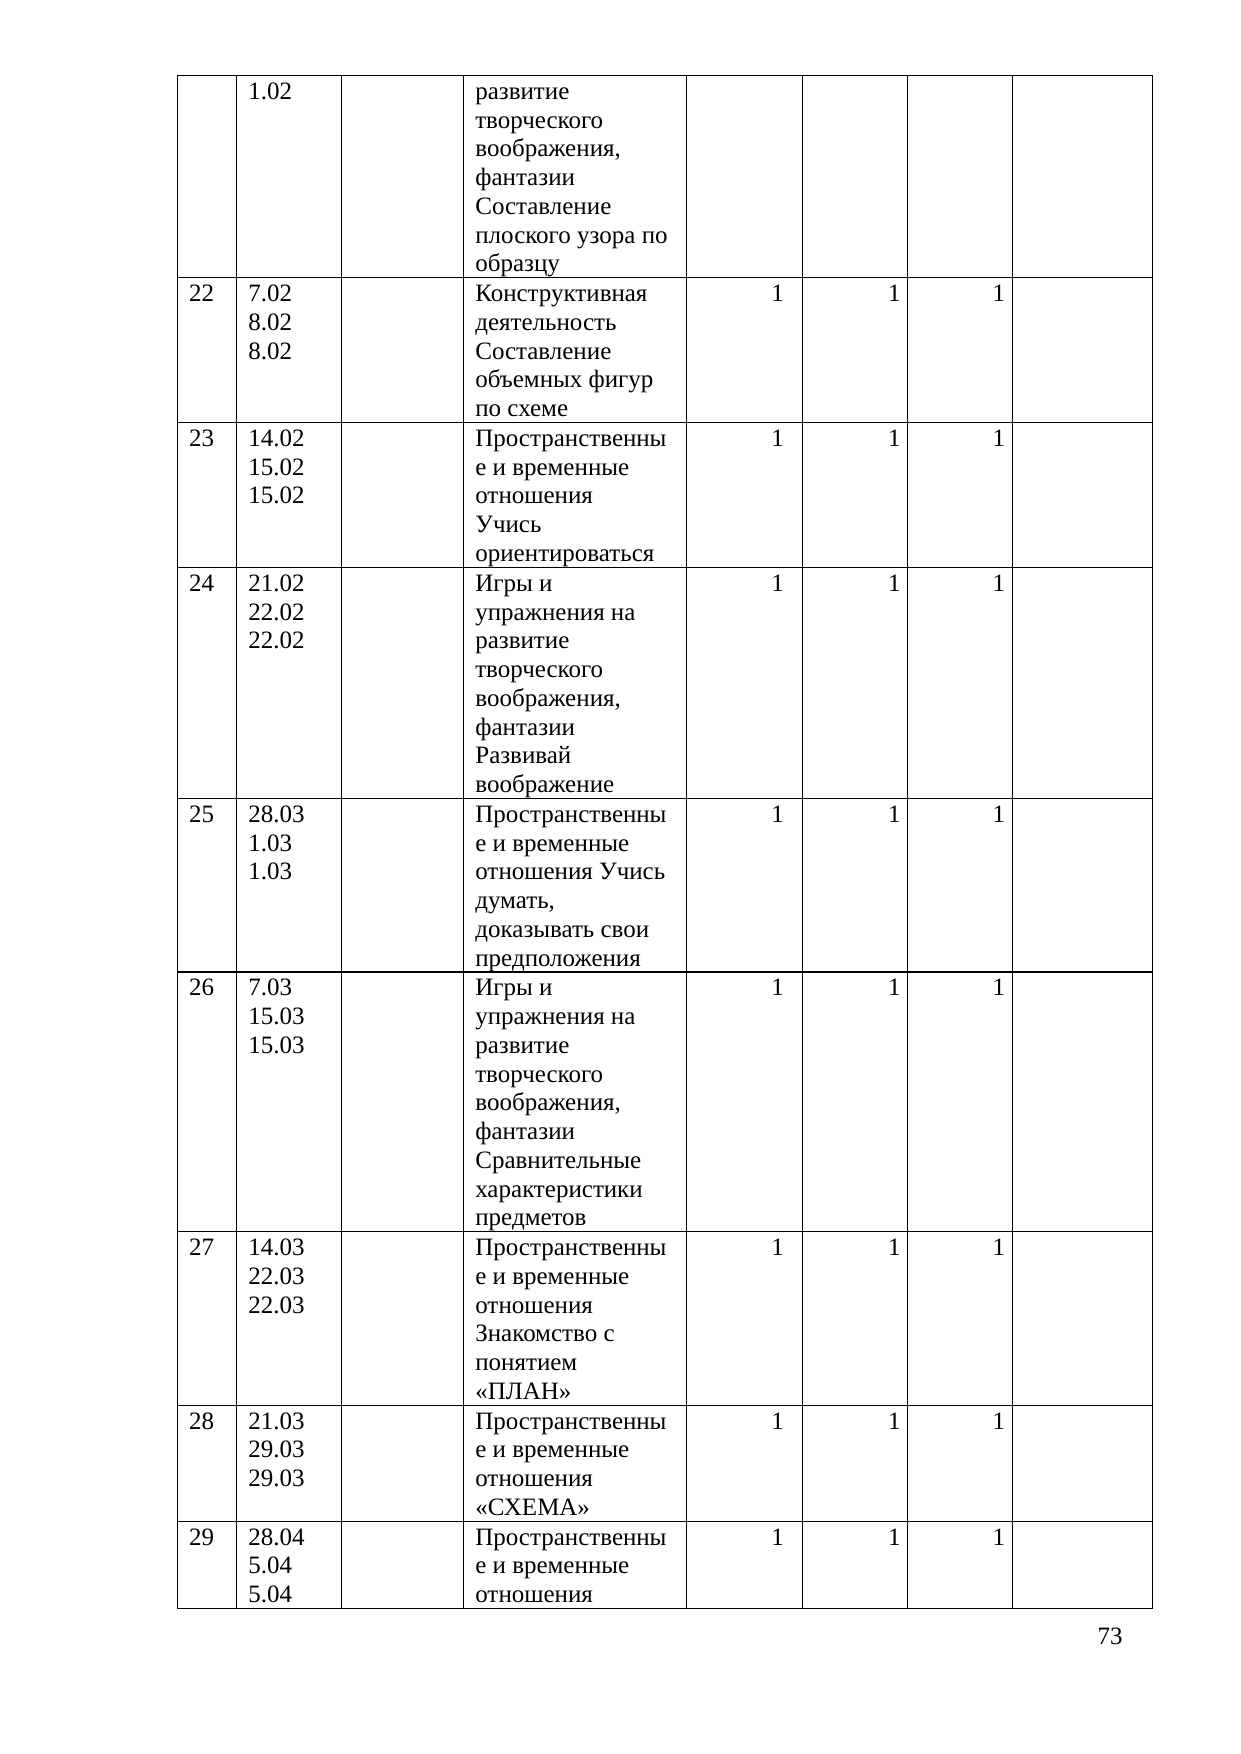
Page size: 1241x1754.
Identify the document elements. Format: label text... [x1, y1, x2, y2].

table_cell [1013, 1406, 1152, 1521]
table_cell 1 [803, 973, 907, 1231]
table_cell развитие творческого воображения, фантазии Составление плоского узора по образцу [464, 76, 686, 277]
table_cell [178, 76, 236, 277]
table_cell 28 [178, 1406, 236, 1521]
table_cell Игры и упражнения на развитие творческого воображения, фантазии Сравнительные характеристики предметов [464, 973, 686, 1231]
table_cell 1 [908, 568, 1012, 798]
table_cell [342, 568, 463, 798]
table_cell [908, 76, 1012, 277]
table_cell 1 [803, 423, 907, 567]
table_cell 1 [803, 1406, 907, 1521]
table_cell 1 [687, 568, 802, 798]
table_cell [687, 76, 802, 277]
table_cell 1 [803, 1232, 907, 1405]
table_cell 1 [687, 1406, 802, 1521]
table_cell 1 [687, 973, 802, 1231]
table_cell 24 [178, 568, 236, 798]
table_cell 28.04 5.04 5.04 [237, 1522, 341, 1608]
table_cell 14.02 15.02 15.02 [237, 423, 341, 567]
table_cell [342, 1406, 463, 1521]
table_cell Игры и упражнения на развитие творческого воображения, фантазии Развивай воображение [464, 568, 686, 798]
table_cell [342, 423, 463, 567]
table_cell [1013, 1522, 1152, 1608]
table_cell 1 [687, 278, 802, 422]
table_cell 1 [803, 799, 907, 971]
table_cell 1 [687, 1522, 802, 1608]
table_cell 1 [687, 423, 802, 567]
table_cell 1 [687, 799, 802, 971]
table_cell 1 [803, 278, 907, 422]
table_cell 26 [178, 973, 236, 1231]
table_cell 1 [908, 799, 1012, 971]
table_cell [1013, 76, 1152, 277]
table_cell 1.02 [237, 76, 341, 277]
table_cell 21.02 22.02 22.02 [237, 568, 341, 798]
table_cell 1 [908, 1522, 1012, 1608]
table_cell Пространственные и временные отношения Учись думать, доказывать свои предположения [464, 799, 686, 971]
table_cell 1 [908, 1232, 1012, 1405]
table_cell 22 [178, 278, 236, 422]
table_cell 28.03 1.03 1.03 [237, 799, 341, 971]
table_cell 14.03 22.03 22.03 [237, 1232, 341, 1405]
table_cell [1013, 799, 1152, 971]
table_cell 1 [908, 278, 1012, 422]
table_cell [342, 1522, 463, 1608]
table_cell 1 [803, 568, 907, 798]
table_cell [342, 1232, 463, 1405]
table_cell 27 [178, 1232, 236, 1405]
table_cell Пространственные и временные отношения Знакомство с понятием «ПЛАН» [464, 1232, 686, 1405]
table_cell [342, 76, 463, 277]
table_cell 21.03 29.03 29.03 [237, 1406, 341, 1521]
table_cell [342, 973, 463, 1231]
table_cell [1013, 1232, 1152, 1405]
table_cell 1 [687, 1232, 802, 1405]
table_cell Пространственные и временные отношения [464, 1522, 686, 1608]
table_cell [342, 799, 463, 971]
table_cell [1013, 568, 1152, 798]
table_cell 25 [178, 799, 236, 971]
table_cell 7.03 15.03 15.03 [237, 973, 341, 1231]
table_cell 7.02 8.02 8.02 [237, 278, 341, 422]
table_cell 1 [908, 973, 1012, 1231]
table_cell 23 [178, 423, 236, 567]
table_cell 29 [178, 1522, 236, 1608]
table_cell [1013, 973, 1152, 1231]
table_cell [1013, 423, 1152, 567]
table_cell [1013, 278, 1152, 422]
table_cell [342, 278, 463, 422]
table_cell 1 [803, 1522, 907, 1608]
table_cell [803, 76, 907, 277]
table_cell Конструктивная деятельность Составление объемных фигур по схеме [464, 278, 686, 422]
table_cell 1 [908, 423, 1012, 567]
table_cell Пространственные и временные отношения «СХЕМА» [464, 1406, 686, 1521]
table_cell 1 [908, 1406, 1012, 1521]
table_cell Пространственные и временные отношения Учись ориентироваться [464, 423, 686, 567]
